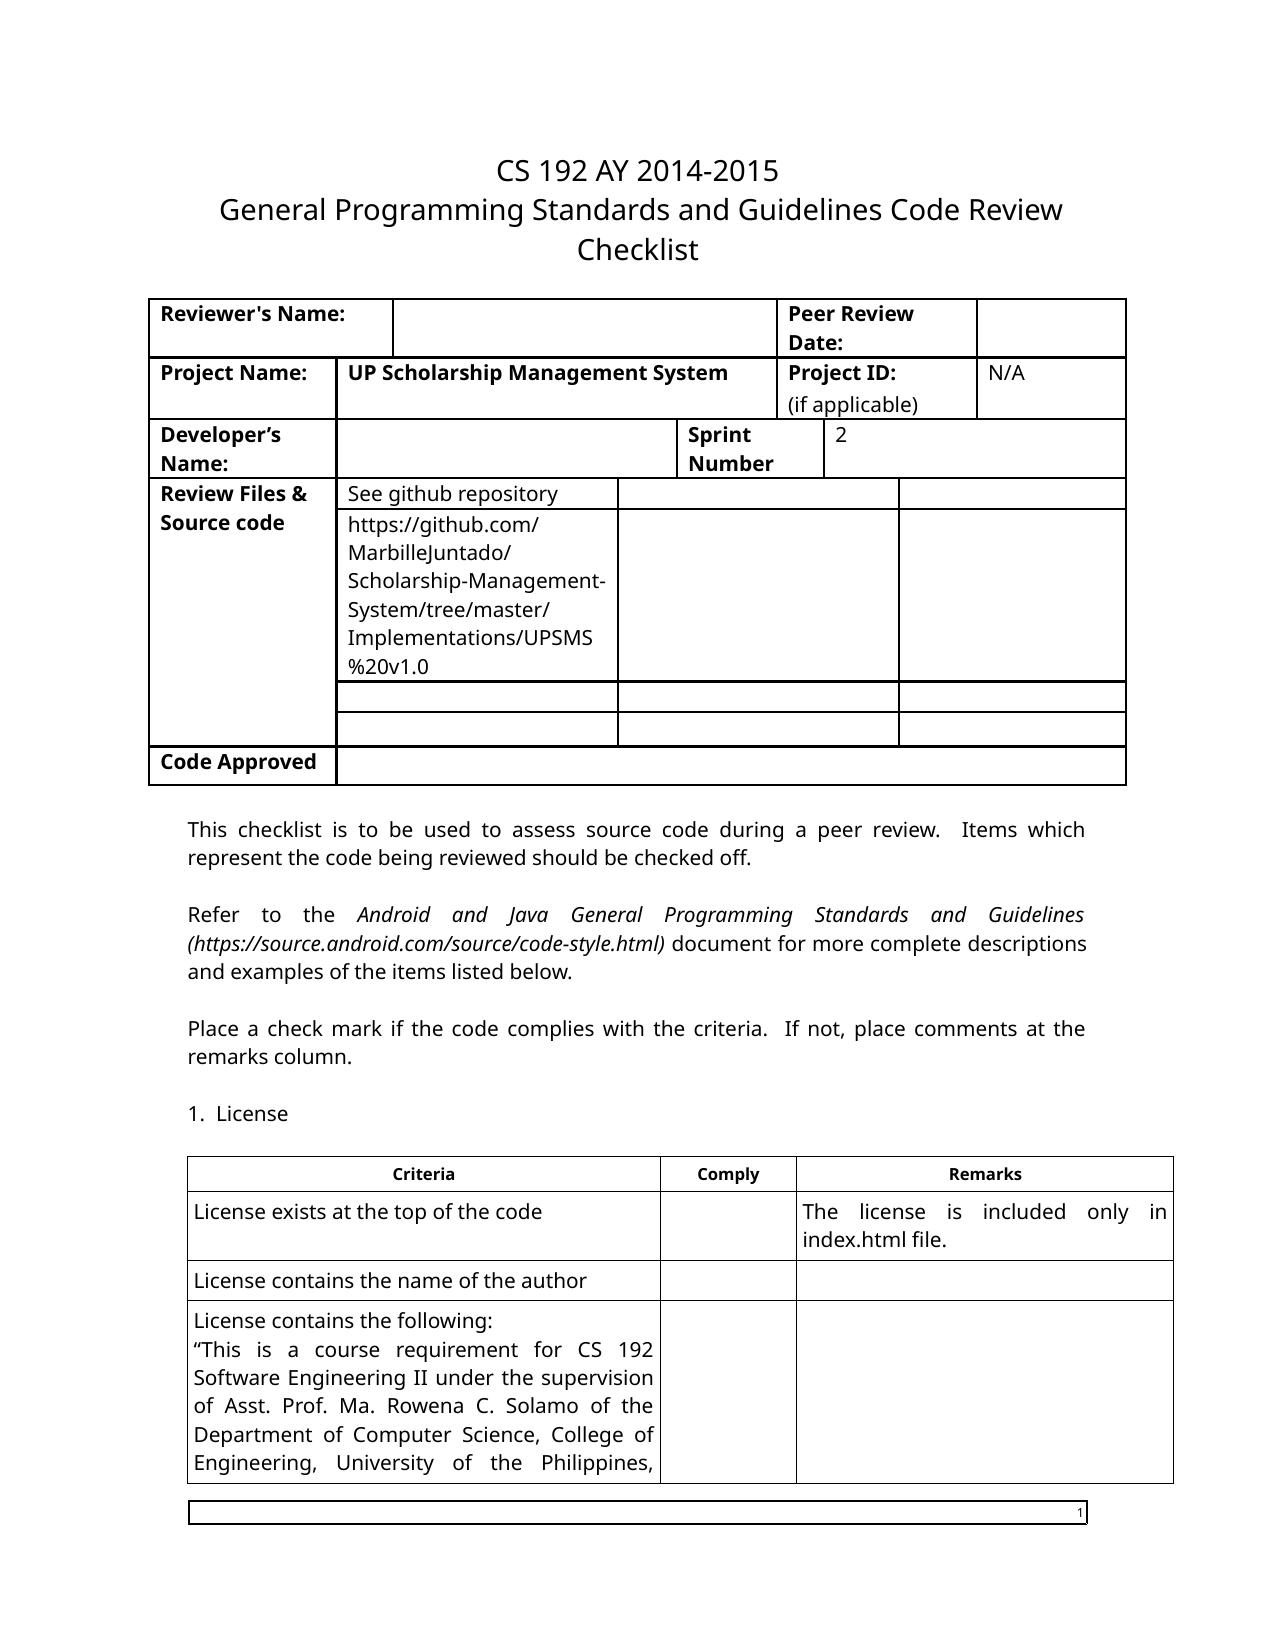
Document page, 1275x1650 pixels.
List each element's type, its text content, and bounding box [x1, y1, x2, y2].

table_cell 2 [825, 420, 1125, 477]
table_cell [619, 479, 898, 508]
text This checklist is to be used to assess source code during a peer review. Items which represent the code being reviewed should be checked off. [187, 815, 1087, 872]
table_cell Code Approved [150, 748, 335, 784]
text CS 192 AY 2014-2015 [187, 150, 1087, 190]
table_header Peer Review Date: [778, 300, 976, 356]
table_cell License exists at the top of the code [188, 1192, 660, 1260]
table_header Criteria [188, 1157, 660, 1191]
table_cell [338, 713, 617, 745]
table_cell (if applicable) [778, 388, 976, 418]
table_cell [900, 479, 1125, 508]
table_cell [661, 1301, 796, 1483]
table_header Comply [661, 1157, 796, 1191]
table_cell License contains the name of the author [188, 1261, 660, 1300]
table_header Remarks [797, 1157, 1173, 1191]
table_header [394, 300, 776, 356]
table_cell [619, 683, 898, 711]
table_cell [797, 1261, 1173, 1300]
table_cell [661, 1261, 796, 1300]
table_cell Review Files & Source code [150, 479, 335, 745]
table_cell [338, 748, 1125, 784]
table_cell See github repository [338, 479, 617, 508]
table_cell https://github.com/MarbilleJuntado/Scholarship-Management-System/tree/master/Implementations/UPSMS%20v1.0 [338, 510, 617, 680]
table_cell [338, 420, 676, 477]
table_cell License contains the following: “This is a course requirement for CS 192 Software Engineering II under the supervision of Asst. Prof. Ma. Rowena C. Solamo of the Department of Computer Science, College of Engineering, University of the Philippines, [188, 1301, 660, 1483]
table_cell [900, 683, 1125, 711]
table_cell [619, 713, 898, 745]
table_cell Developer’s Name: [150, 420, 335, 477]
table_cell [797, 1301, 1173, 1483]
table_cell [661, 1192, 796, 1260]
text 1. License [187, 1099, 1087, 1128]
table_cell UP Scholarship Management System [338, 359, 776, 418]
table_cell N/A [978, 359, 1125, 418]
table_cell Project Name: [150, 359, 335, 418]
table_cell Sprint Number [678, 420, 823, 477]
table_header [978, 300, 1125, 356]
table_cell [619, 510, 898, 680]
table_cell Project ID: [778, 359, 976, 388]
table_header Reviewer's Name: [150, 300, 392, 356]
table_cell The license is included only in index.html file. [797, 1192, 1173, 1260]
table_cell [900, 713, 1125, 745]
text Refer to the Android and Java General Programming Standards and Guidelines (https://source.android.com/source/code-style.html) document for more complete descriptions and examples of the items listed below. [187, 900, 1087, 986]
text General Programming Standards and Guidelines Code Review Checklist [187, 190, 1087, 269]
text Place a check mark if the code complies with the criteria. If not, place comments at the remarks column. [187, 1014, 1087, 1071]
table_cell [900, 510, 1125, 680]
table_cell [338, 683, 617, 711]
